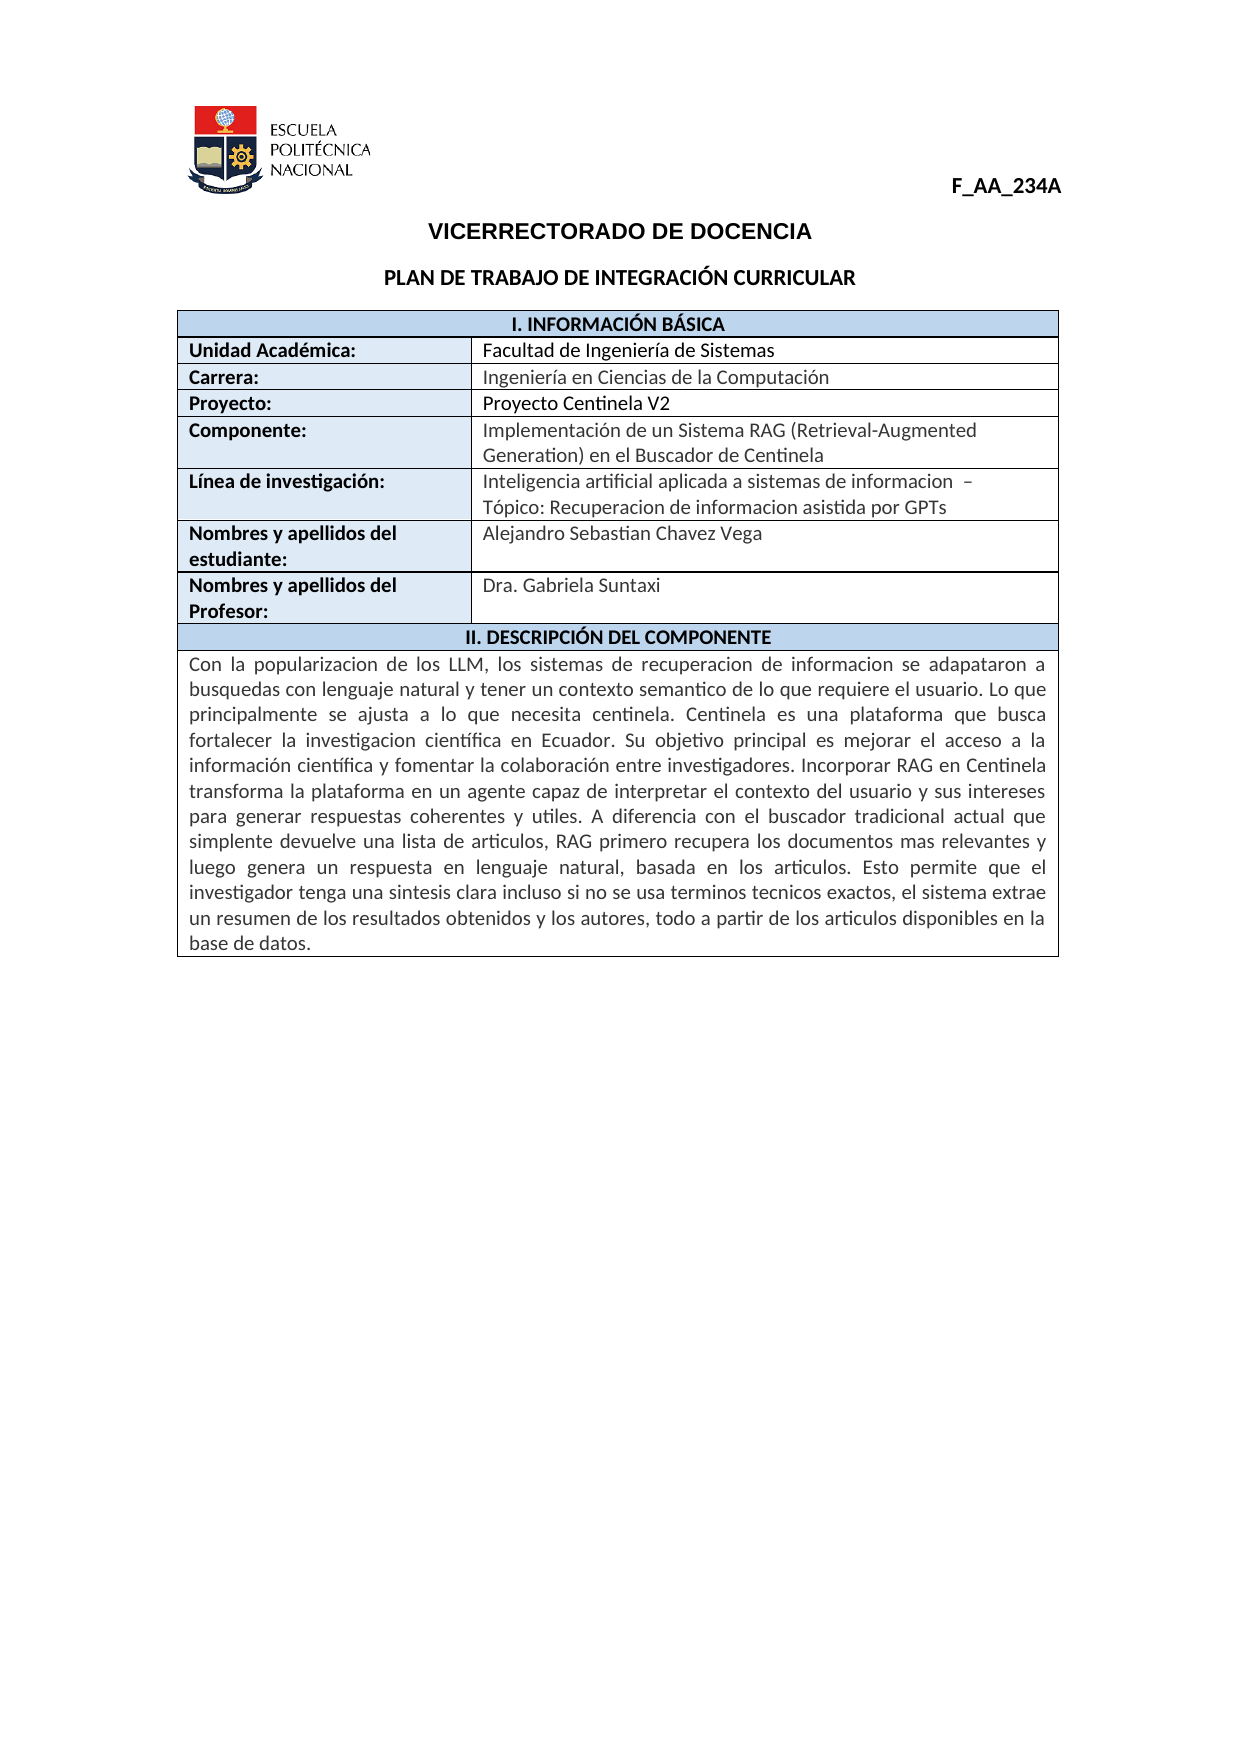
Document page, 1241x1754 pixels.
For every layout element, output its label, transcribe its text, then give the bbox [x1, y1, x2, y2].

table_header I. INFORMACIÓN BÁSICA [178, 311, 1058, 336]
table_cell Carrera: [178, 364, 471, 389]
text VICERRECTORADO DE DOCENCIA [177, 218, 1063, 244]
table_cell Proyecto Centinela V2 [472, 390, 1058, 416]
table_cell Ingeniería en Ciencias de la Computación [472, 364, 1058, 389]
text F_AA_234A [177, 106, 1063, 199]
table_cell Componente: [178, 417, 471, 468]
table_cell Nombres y apellidos del Profesor: [178, 573, 471, 623]
table_cell Nombres y apellidos del estudiante: [178, 521, 471, 571]
table_cell Dra. Gabriela Suntaxi [472, 573, 1058, 623]
table_cell Inteligencia artificial aplicada a sistemas de informacion – Tópico: Recuperacion de informacion asistida por GPTs [472, 469, 1058, 519]
table_cell Línea de investigación: [178, 469, 471, 519]
text PLAN DE TRABAJO DE INTEGRACIÓN CURRICULAR [177, 263, 1063, 291]
table_cell Con la popularizacion de los LLM, los sistemas de recuperacion de informacion se adapataron a busquedas con lenguaje natural y tener un contexto semantico de lo que requiere el usuario. Lo que principalmente se ajusta a lo que necesita centinela. Centinela es una plataforma que busca fortalecer la investigacion científica en Ecuador. Su objetivo principal es mejorar el acceso a la información científica y fomentar la colaboración entre investigadores. Incorporar RAG en Centinela transforma la plataforma en un agente capaz de interpretar el contexto del usuario y sus intereses para generar respuestas coherentes y utiles. A diferencia con el buscador tradicional actual que simplente devuelve una lista de articulos, RAG primero recupera los documentos mas relevantes y luego genera un respuesta en lenguaje natural, basada en los articulos. Esto permite que el investigador tenga una sintesis clara incluso si no se usa terminos tecnicos exactos, el sistema extrae un resumen de los resultados obtenidos y los autores, todo a partir de los articulos disponibles en la base de datos. [178, 651, 1058, 956]
table_cell Implementación de un Sistema RAG (Retrieval-Augmented Generation) en el Buscador de Centinela [472, 417, 1058, 468]
table_cell Unidad Académica: [178, 338, 471, 363]
table_cell II. DESCRIPCIÓN DEL COMPONENTE [178, 624, 1058, 650]
table_cell Alejandro Sebastian Chavez Vega [472, 521, 1058, 571]
table_cell Proyecto: [178, 390, 471, 416]
picture [187, 106, 370, 194]
table_cell Facultad de Ingeniería de Sistemas [472, 338, 1058, 363]
